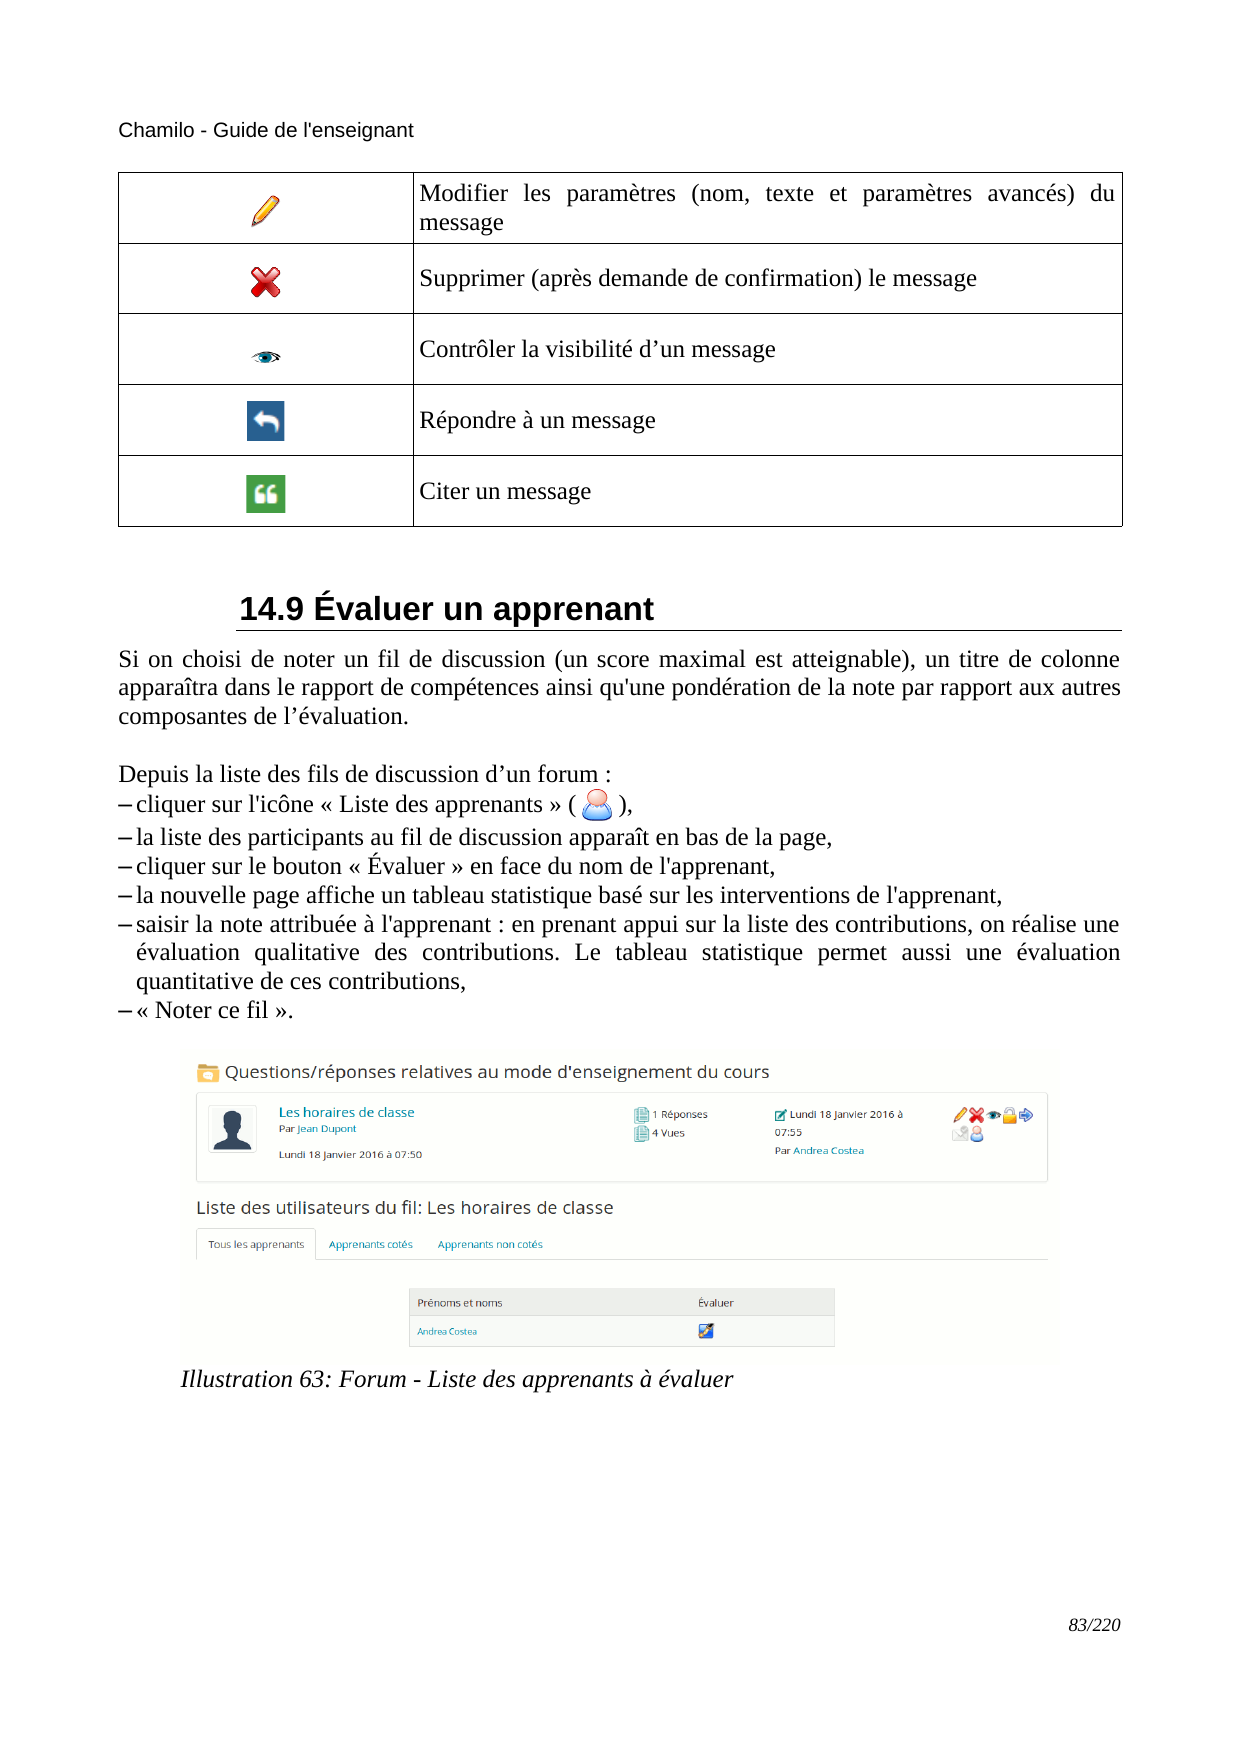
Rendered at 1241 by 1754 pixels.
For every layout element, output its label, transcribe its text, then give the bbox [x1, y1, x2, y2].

table_cell Citer un message [414, 456, 1122, 526]
subtitle Évaluer un apprenant [236, 586, 1122, 630]
table_cell [119, 244, 413, 313]
picture [247, 401, 285, 441]
text Si on choisi de noter un fil de discussion (un score maximal est atteignable), un titre de colonne apparaîtra dans le rapport de compétences ainsi qu'une pondération de la note par rapport aux autres composantes de l’évaluation. [118, 644, 1122, 730]
table_cell [119, 314, 413, 384]
list saisir la note attribuée à l'apprenant : en prenant appui sur la liste des contributions, on réalise une évaluation qualitative des contributions. Le tableau statistique permet aussi une évaluation quantitative de ces contributions, [118, 909, 1122, 995]
picture [246, 475, 286, 513]
table_cell [119, 385, 413, 455]
list « Noter ce fil ». [118, 995, 1122, 1024]
table_cell Répondre à un message [414, 385, 1122, 455]
table_cell Modifier les paramètres (nom, texte et paramètres avancés) du message [414, 173, 1122, 242]
table_cell Supprimer (après demande de confirmation) le message [414, 244, 1122, 313]
text Illustration 63: Forum - Liste des apprenants à évaluer [180, 1365, 1060, 1393]
list cliquer sur l'icône « Liste des apprenants » (), [118, 787, 1122, 822]
picture [180, 1049, 1060, 1365]
table_cell [119, 173, 413, 242]
list la nouvelle page affiche un tableau statistique basé sur les interventions de l'apprenant, [118, 880, 1122, 909]
list cliquer sur le bouton « Évaluer » en face du nom de l'apprenant, [118, 851, 1122, 880]
picture [250, 345, 281, 369]
text Depuis la liste des fils de discussion d’un forum : [118, 759, 1122, 787]
list la liste des participants au fil de discussion apparaît en bas de la page, [118, 822, 1122, 851]
table_cell [119, 456, 413, 526]
table_cell Contrôler la visibilité d’un message [414, 314, 1122, 384]
